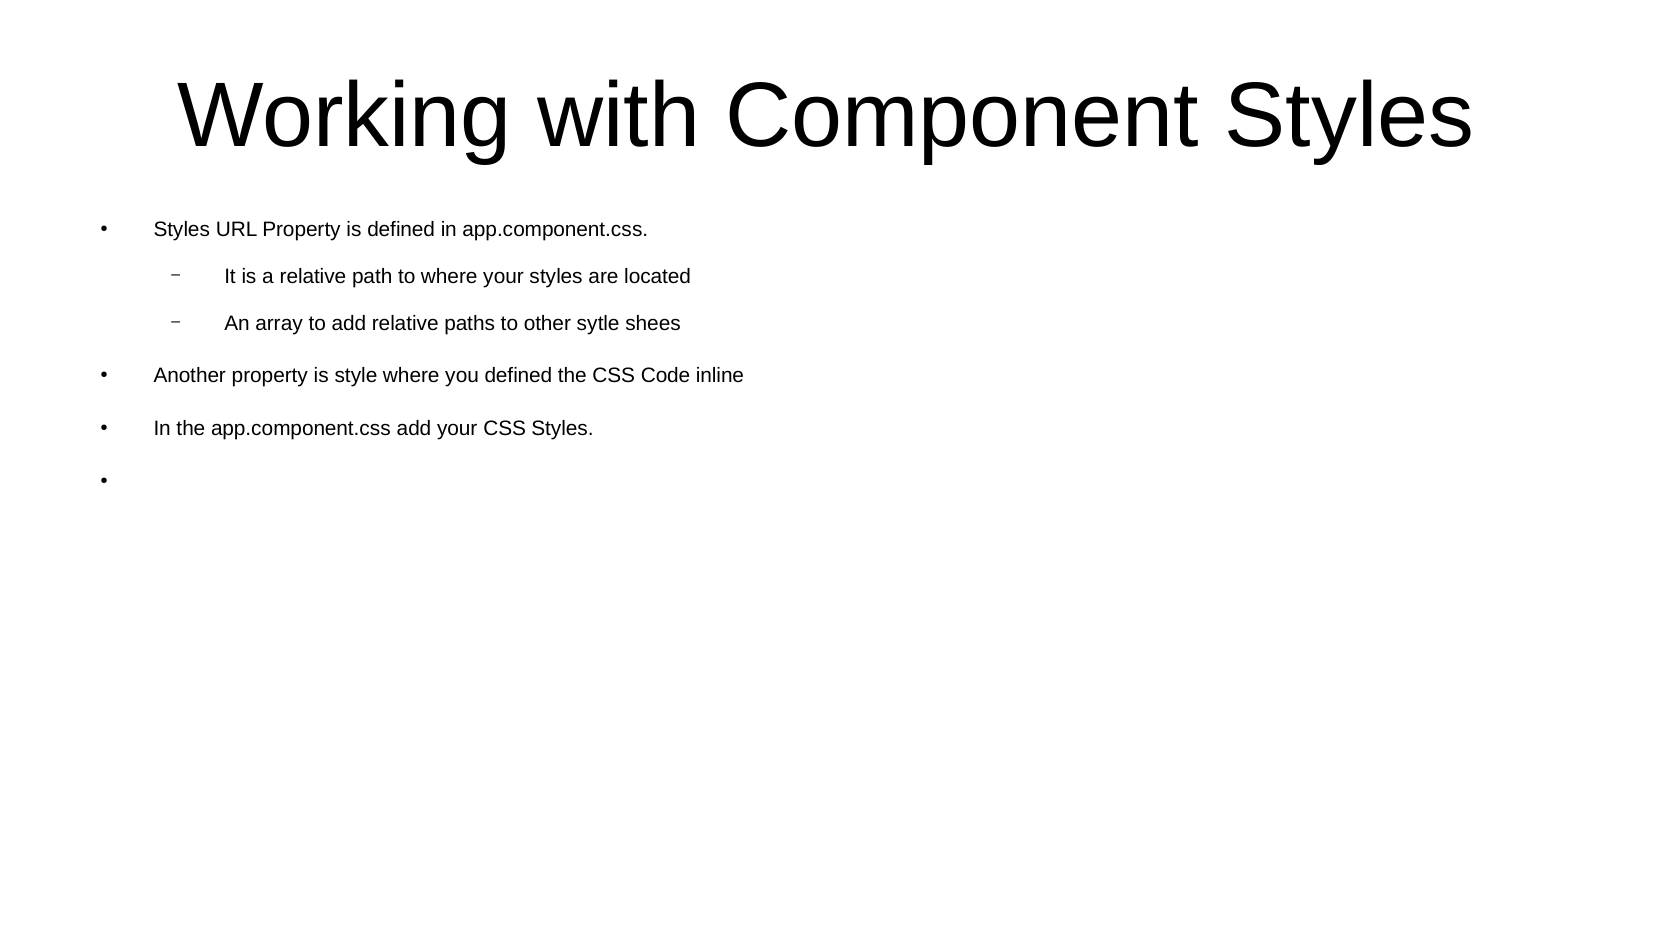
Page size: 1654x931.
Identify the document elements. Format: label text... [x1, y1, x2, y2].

list Styles URL Property is defined in app.component.css. It is a relative path to where your styles are located An array to add relative paths to other sytle shees Another property is style where you defined the CSS Code inline In the app.component.css add your CSS Styles. [82, 217, 1576, 916]
title Working with Component Styles [82, 37, 1571, 193]
